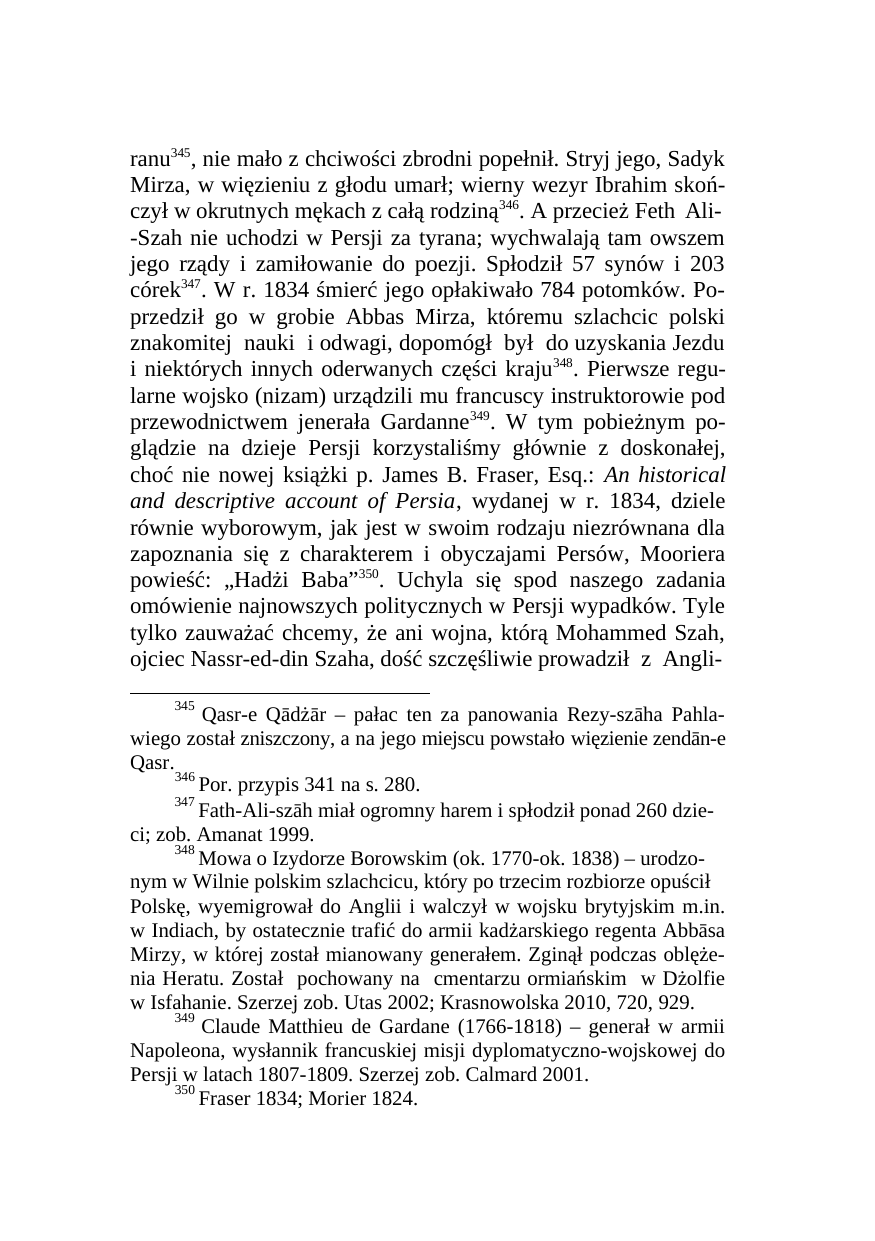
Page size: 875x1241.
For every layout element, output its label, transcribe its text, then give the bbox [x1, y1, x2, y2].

text 346 Por. przypis 341 na s. 280. [174, 774, 757, 796]
text 345 Qasr-e Qādżār – pałac ten za panowania Rezy-szāha Pahla- wiego został zniszczony, a na jego miejscu powstało więzienie zendān-e Qasr. [130, 692, 726, 774]
text 350 Fraser 1834; Morier 1824. [174, 1086, 757, 1110]
text 347 Fath-Ali-szāh miał ogromny harem i spłodził ponad 260 dzie- ci; zob. Amanat 1999. [130, 798, 731, 846]
text 349 Claude Matthieu de Gardane (1766-1818) – generał w armii Napoleona, wysłannik francuskiej misji dyplomatyczno-wojskowej do Persji w latach 1807-1809. Szerzej zob. Calmard 2001. [130, 1014, 726, 1086]
text Polskę, wyemigrował do Anglii i walczył w wojsku brytyjskim m.in. w Indiach, by ostatecznie trafić do armii kadżarskiego regenta Abbāsa Mirzy, w której został mianowany generałem. Zginął podczas oblęże- nia Heratu. Został pochowany na cmentarzu ormiańskim w Dżolfie w Isfahanie. Szerzej zob. Utas 2002; Krasnowolska 2010, 720, 929. [130, 894, 726, 1014]
text -Szah nie uchodzi w Persji za tyrana; wychwalają tam owszem jego rządy i zamiłowanie do poezji. Spłodził 57 synów i 203 córek347. W r. 1834 śmierć jego opłakiwało 784 potomków. Po- przedził go w grobie Abbas Mirza, któremu szlachcic polski znakomitej nauki i odwagi, dopomógł był do uzyskania Jezdu i niektórych innych oderwanych części kraju348. Pierwsze regu- larne wojsko (nizam) urządzili mu francuscy instruktorowie pod przewodnictwem jenerała Gardanne349. W tym pobieżnym po- glądzie na dzieje Persji korzystaliśmy głównie z doskonałej, choć nie nowej książki p. James B. Fraser, Esq.: An historical and descriptive account of Persia, wydanej w r. 1834, dziele równie wyborowym, jak jest w swoim rodzaju niezrównana dla zapoznania się z charakterem i obyczajami Persów, Mooriera powieść: „Hadżi Baba”350. Uchyla się spod naszego zadania omówienie najnowszych politycznych w Persji wypadków. Tyle tylko zauważać chcemy, że ani wojna, którą Mohammed Szah, ojciec Nassr-ed-din Szaha, dość szczęśliwie prowadził z Angli- [130, 224, 726, 672]
text 348 Mowa o Izydorze Borowskim (ok. 1770-ok. 1838) – urodzo- nym w Wilnie polskim szlachcicu, który po trzecim rozbiorze opuścił [130, 846, 714, 894]
text ranu345, nie mało z chciwości zbrodni popełnił. Stryj jego, Sadyk Mirza, w więzieniu z głodu umarł; wierny wezyr Ibrahim skoń- czył w okrutnych mękach z całą rodziną346. A przecież Feth Ali- [130, 144, 726, 224]
